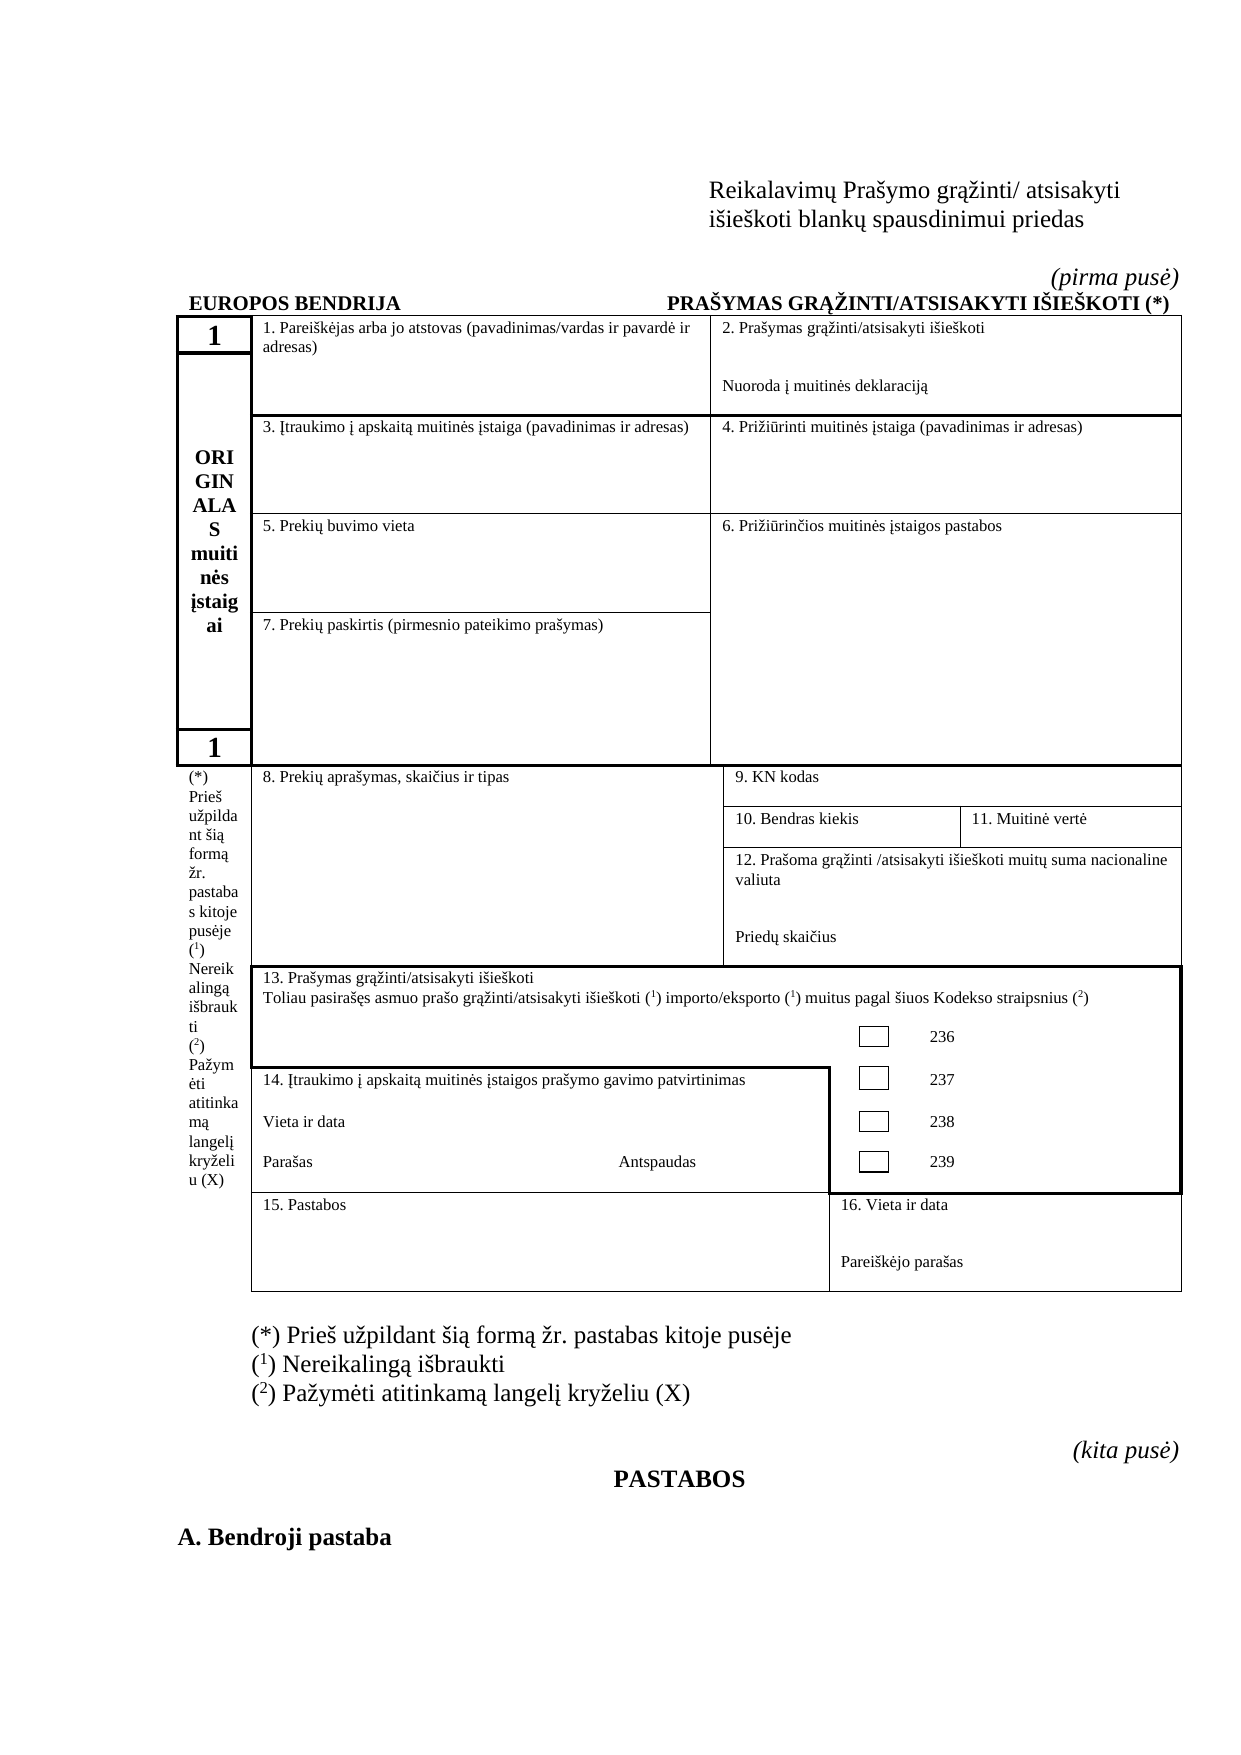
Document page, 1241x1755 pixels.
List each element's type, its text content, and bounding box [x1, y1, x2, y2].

text (1) Nereikalingą išbraukti [177, 1349, 1181, 1378]
table_cell [918, 1171, 1179, 1192]
table_cell 13. Prašymas grąžinti/atsisakyti išieškoti Toliau pasirašęs asmuo prašo grąžinti/atsisakyti išieškoti (1) importo/eksporto (1) muitus pagal šiuos Kodekso straipsnius (2) [253, 968, 1179, 1007]
table_cell 12. Prašoma grąžinti /atsisakyti išieškoti muitų suma nacionaline valiuta Priedų skaičius [724, 848, 1181, 965]
text (kita pusė) [177, 1435, 1181, 1464]
table_cell [889, 1131, 918, 1151]
table_cell 238 [918, 1111, 1179, 1131]
table_cell [253, 1007, 1179, 1026]
table_cell [889, 1171, 918, 1192]
text Reikalavimų Prašymo grąžinti/ atsisakyti [709, 176, 1181, 204]
text išieškoti blankų spausdinimui priedas [177, 204, 1181, 233]
table_cell [829, 1026, 859, 1046]
table_cell [889, 1046, 918, 1066]
table_cell ORIGINALAS muitinės įstaigai [179, 355, 250, 727]
table_cell [831, 1131, 859, 1151]
table_cell [889, 1066, 918, 1088]
table_cell 8. Prekių aprašymas, skaičius ir tipas [252, 767, 723, 965]
table_cell 1. Pareiškėjas arba jo atstovas (pavadinimas/vardas ir pavardė ir adresas) [253, 316, 710, 414]
table_cell [860, 1067, 888, 1088]
table_cell [253, 1026, 829, 1046]
table_cell [829, 1046, 859, 1066]
table_cell [831, 1066, 859, 1088]
table_cell [859, 1047, 889, 1066]
table_cell [831, 1111, 859, 1131]
table_cell 7. Prekių paskirtis (pirmesnio pateikimo prašymas) [253, 613, 710, 764]
table_cell 1 [179, 318, 250, 351]
table_cell 11. Muitinė vertė [961, 807, 1181, 847]
table_cell 2. Prašymas grąžinti/atsisakyti išieškoti Nuoroda į muitinės deklaraciją [711, 316, 1181, 414]
table_cell 14. Įtraukimo į apskaitą muitinės įstaigos prašymo gavimo patvirtinimas [252, 1069, 828, 1111]
table_cell 16. Vieta ir data Pareiškėjo parašas [830, 1195, 1181, 1291]
table_cell [252, 1131, 828, 1151]
table_header EUROPOS BENDRIJA [177, 291, 548, 315]
table_cell [918, 1131, 1179, 1151]
text (*) Prieš užpildant šią formą žr. pastabas kitoje pusėje [177, 1320, 1181, 1349]
table_cell [831, 1089, 859, 1111]
table_cell 4. Prižiūrinti muitinės įstaiga (pavadinimas ir adresas) [711, 417, 1181, 513]
table_cell [918, 1046, 1179, 1066]
table_cell [860, 1112, 888, 1131]
table_cell 5. Prekių buvimo vieta [253, 514, 710, 612]
table_cell Parašas [252, 1151, 607, 1171]
table_cell 10. Bendras kiekis [724, 807, 960, 847]
table_cell (*) Prieš užpildant šią formą žr. pastabas kitoje pusėje (1) Nereikalingą išbraukti (2) Pažymėti atitinkamą langelį kryželiu (X) [177, 767, 251, 1291]
table_cell [889, 1111, 918, 1131]
table_cell [859, 1132, 889, 1151]
table_cell 236 [918, 1026, 1179, 1046]
table_cell [252, 1171, 828, 1192]
table_cell 3. Įtraukimo į apskaitą muitinės įstaiga (pavadinimas ir adresas) [253, 417, 710, 513]
table_cell [831, 1171, 859, 1192]
table_cell [831, 1151, 859, 1171]
table_header PRAŠYMAS GRĄŽINTI/ATSISAKYTI IŠIEŠKOTI (*) [548, 291, 1181, 315]
table_cell [860, 1152, 888, 1171]
table_cell Antspaudas [607, 1151, 828, 1171]
text PASTABOS [177, 1464, 1181, 1493]
table_cell 1 [179, 731, 250, 764]
table_cell [889, 1026, 918, 1046]
table_cell 237 [918, 1066, 1179, 1088]
table_cell [889, 1089, 918, 1111]
text A. Bendroji pastaba [177, 1522, 1181, 1550]
text (pirma pusė) [177, 262, 1181, 291]
table_cell [860, 1027, 888, 1046]
table_cell 9. KN kodas [724, 767, 1181, 806]
table_cell [253, 1046, 829, 1066]
table_cell [859, 1090, 889, 1111]
table_cell [889, 1151, 918, 1171]
table_cell [859, 1173, 889, 1192]
table_cell 15. Pastabos [252, 1193, 829, 1291]
table_cell 6. Prižiūrinčios muitinės įstaigos pastabos [711, 514, 1181, 764]
table_cell 239 [918, 1151, 1179, 1171]
text (2) Pažymėti atitinkamą langelį kryželiu (X) [177, 1378, 1181, 1407]
table_cell [918, 1089, 1179, 1111]
table_cell Vieta ir data [252, 1111, 828, 1131]
